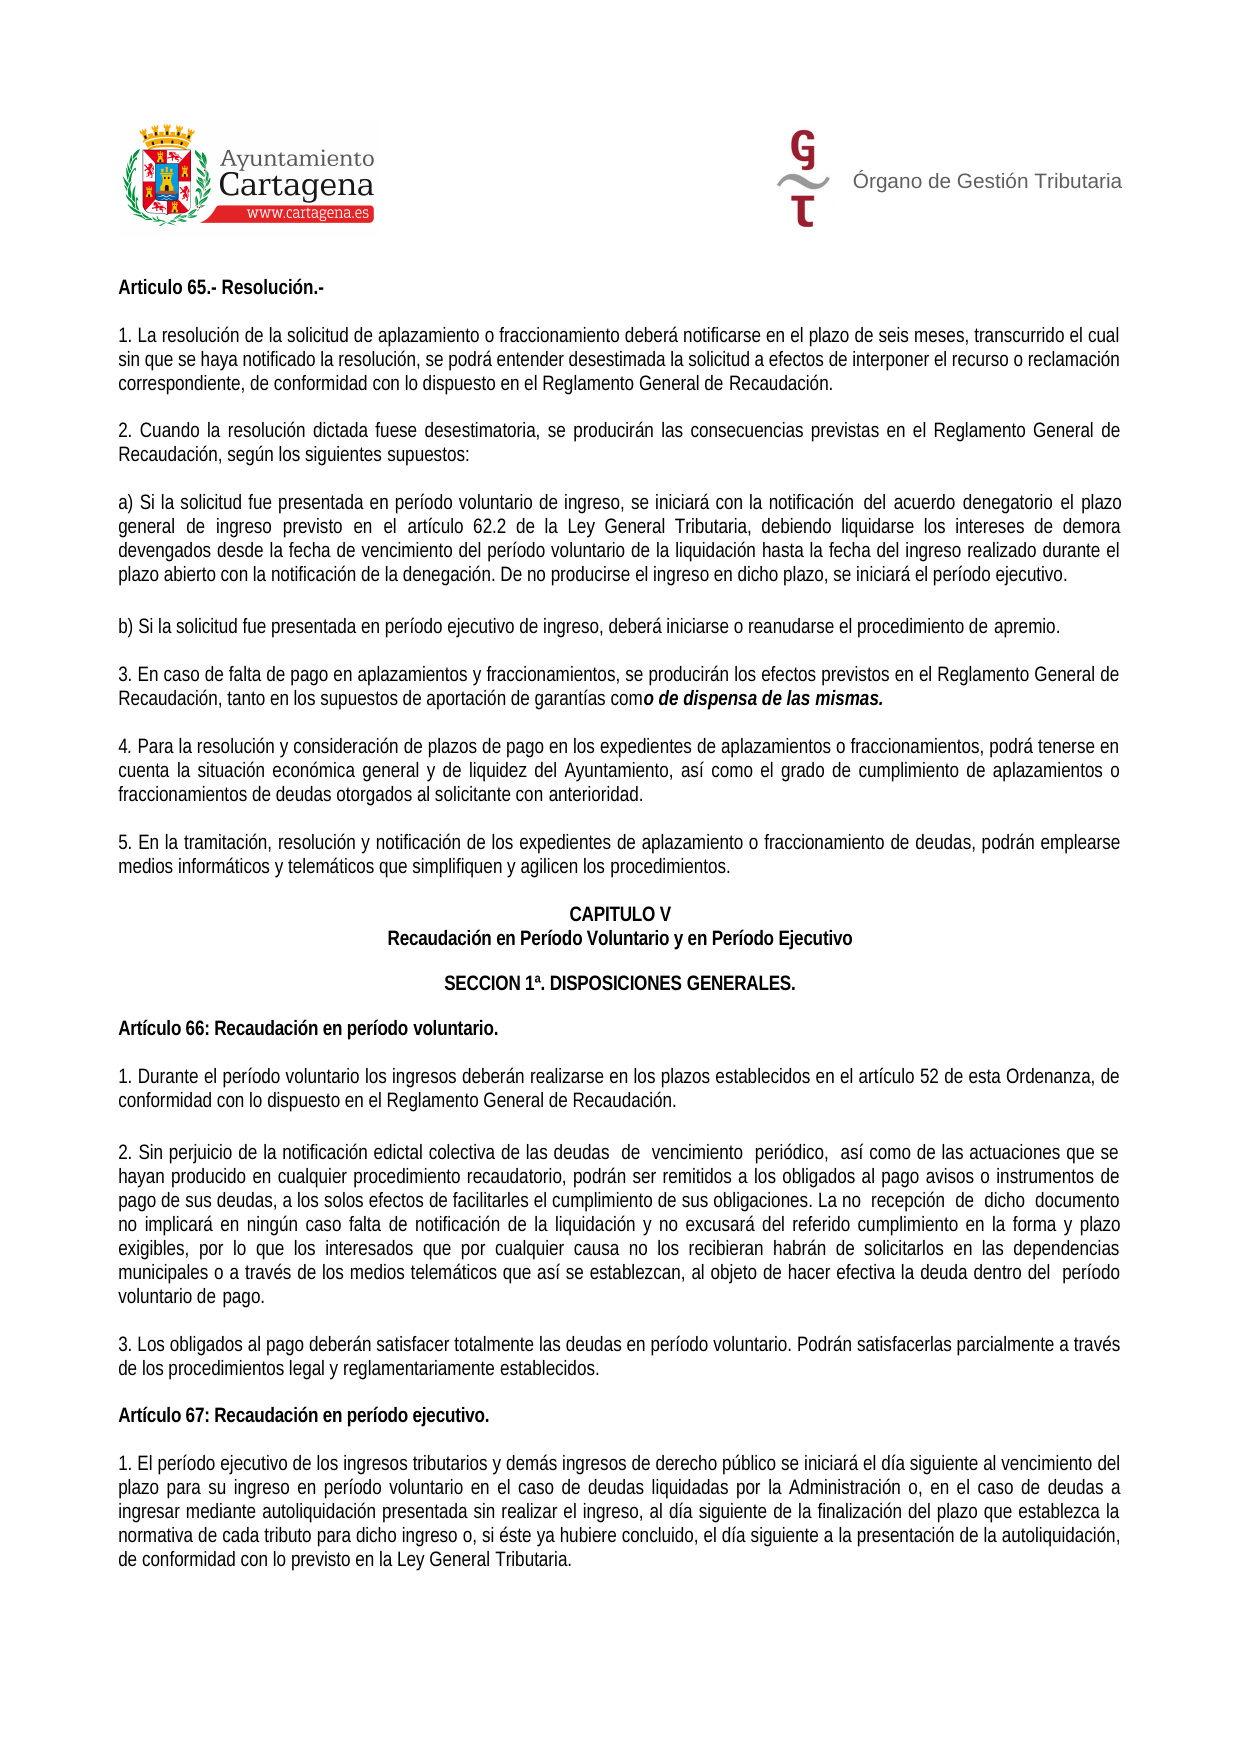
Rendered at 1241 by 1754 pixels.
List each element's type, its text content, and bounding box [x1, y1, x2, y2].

text Articulo 65.- Resolución.- [118, 274, 1122, 298]
list 3. En caso de falta de pago en aplazamientos y fraccionamientos, se producirán los efectos previstos en el Reglamento General de Recaudación, tanto en los supuestos de aportación de garantías como de dispensa de las mismas. [118, 662, 1122, 710]
list 1. Durante el período voluntario los ingresos deberán realizarse en los plazos establecidos en el artículo 52 de esta Ordenanza, de conformidad con lo dispuesto en el Reglamento General de Recaudación. [118, 1064, 1122, 1112]
text SECCION 1ª. DISPOSICIONES GENERALES. [118, 971, 1122, 995]
list 1. El período ejecutivo de los ingresos tributarios y demás ingresos de derecho público se iniciará el día siguiente al vencimiento del plazo para su ingreso en período voluntario en el caso de deudas liquidadas por la Administración o, en el caso de deudas a ingresar mediante autoliquidación presentada sin realizar el ingreso, al día siguiente de la finalización del plazo que establezca la normativa de cada tributo para dicho ingreso o, si éste ya hubiere concluido, el día siguiente a la presentación de la autoliquidación, de conformidad con lo previsto en la Ley General Tributaria. [118, 1451, 1122, 1571]
list a) Si la solicitud fue presentada en período voluntario de ingreso, se iniciará con la notificación del acuerdo denegatorio el plazo general de ingreso previsto en el artículo 62.2 de la Ley General Tributaria, debiendo liquidarse los intereses de demora devengados desde la fecha de vencimiento del período voluntario de la liquidación hasta la fecha del ingreso realizado durante el plazo abierto con la notificación de la denegación. De no producirse el ingreso en dicho plazo, se iniciará el período ejecutivo. [118, 490, 1122, 586]
text Artículo 67: Recaudación en período ejecutivo. [118, 1403, 1122, 1427]
text CAPITULO V [118, 902, 1122, 926]
list 4. Para la resolución y consideración de plazos de pago en los expedientes de aplazamientos o fraccionamientos, podrá tenerse en cuenta la situación económica general y de liquidez del Ayuntamiento, así como el grado de cumplimiento de aplazamientos o fraccionamientos de deudas otorgados al solicitante con anterioridad. [118, 734, 1122, 806]
list b) Si la solicitud fue presentada en período ejecutivo de ingreso, deberá iniciarse o reanudarse el procedimiento de apremio. [118, 614, 1122, 638]
text Recaudación en Período Voluntario y en Período Ejecutivo [118, 926, 1122, 949]
list 2. Cuando la resolución dictada fuese desestimatoria, se producirán las consecuencias previstas en el Reglamento General de Recaudación, según los siguientes supuestos: [118, 418, 1122, 466]
list 5. En la tramitación, resolución y notificación de los expedientes de aplazamiento o fraccionamiento de deudas, podrán emplearse medios informáticos y telemáticos que simplifiquen y agilicen los procedimientos. [118, 830, 1122, 878]
list 1. La resolución de la solicitud de aplazamiento o fraccionamiento deberá notificarse en el plazo de seis meses, transcurrido el cual sin que se haya notificado la resolución, se podrá entender desestimada la solicitud a efectos de interponer el recurso o reclamación correspondiente, de conformidad con lo dispuesto en el Reglamento General de Recaudación. [118, 322, 1122, 394]
picture [117, 119, 379, 236]
text Artículo 66: Recaudación en período voluntario. [118, 1016, 1122, 1040]
list 2. Sin perjuicio de la notificación edictal colectiva de las deudas de vencimiento periódico, así como de las actuaciones que se hayan producido en cualquier procedimiento recaudatorio, podrán ser remitidos a los obligados al pago avisos o instrumentos de pago de sus deudas, a los solos efectos de facilitarles el cumplimiento de sus obligaciones. La no recepción de dicho documento no implicará en ningún caso falta de notificación de la liquidación y no excusará del referido cumplimiento en la forma y plazo exigibles, por lo que los interesados que por cualquier causa no los recibieran habrán de solicitarlos en las dependencias municipales o a través de los medios telemáticos que así se establezcan, al objeto de hacer efectiva la deuda dentro del período voluntario de pago. [118, 1140, 1122, 1307]
list 3. Los obligados al pago deberán satisfacer totalmente las deudas en período voluntario. Podrán satisfacerlas parcialmente a través de los procedimientos legal y reglamentariamente establecidos. [118, 1331, 1122, 1379]
